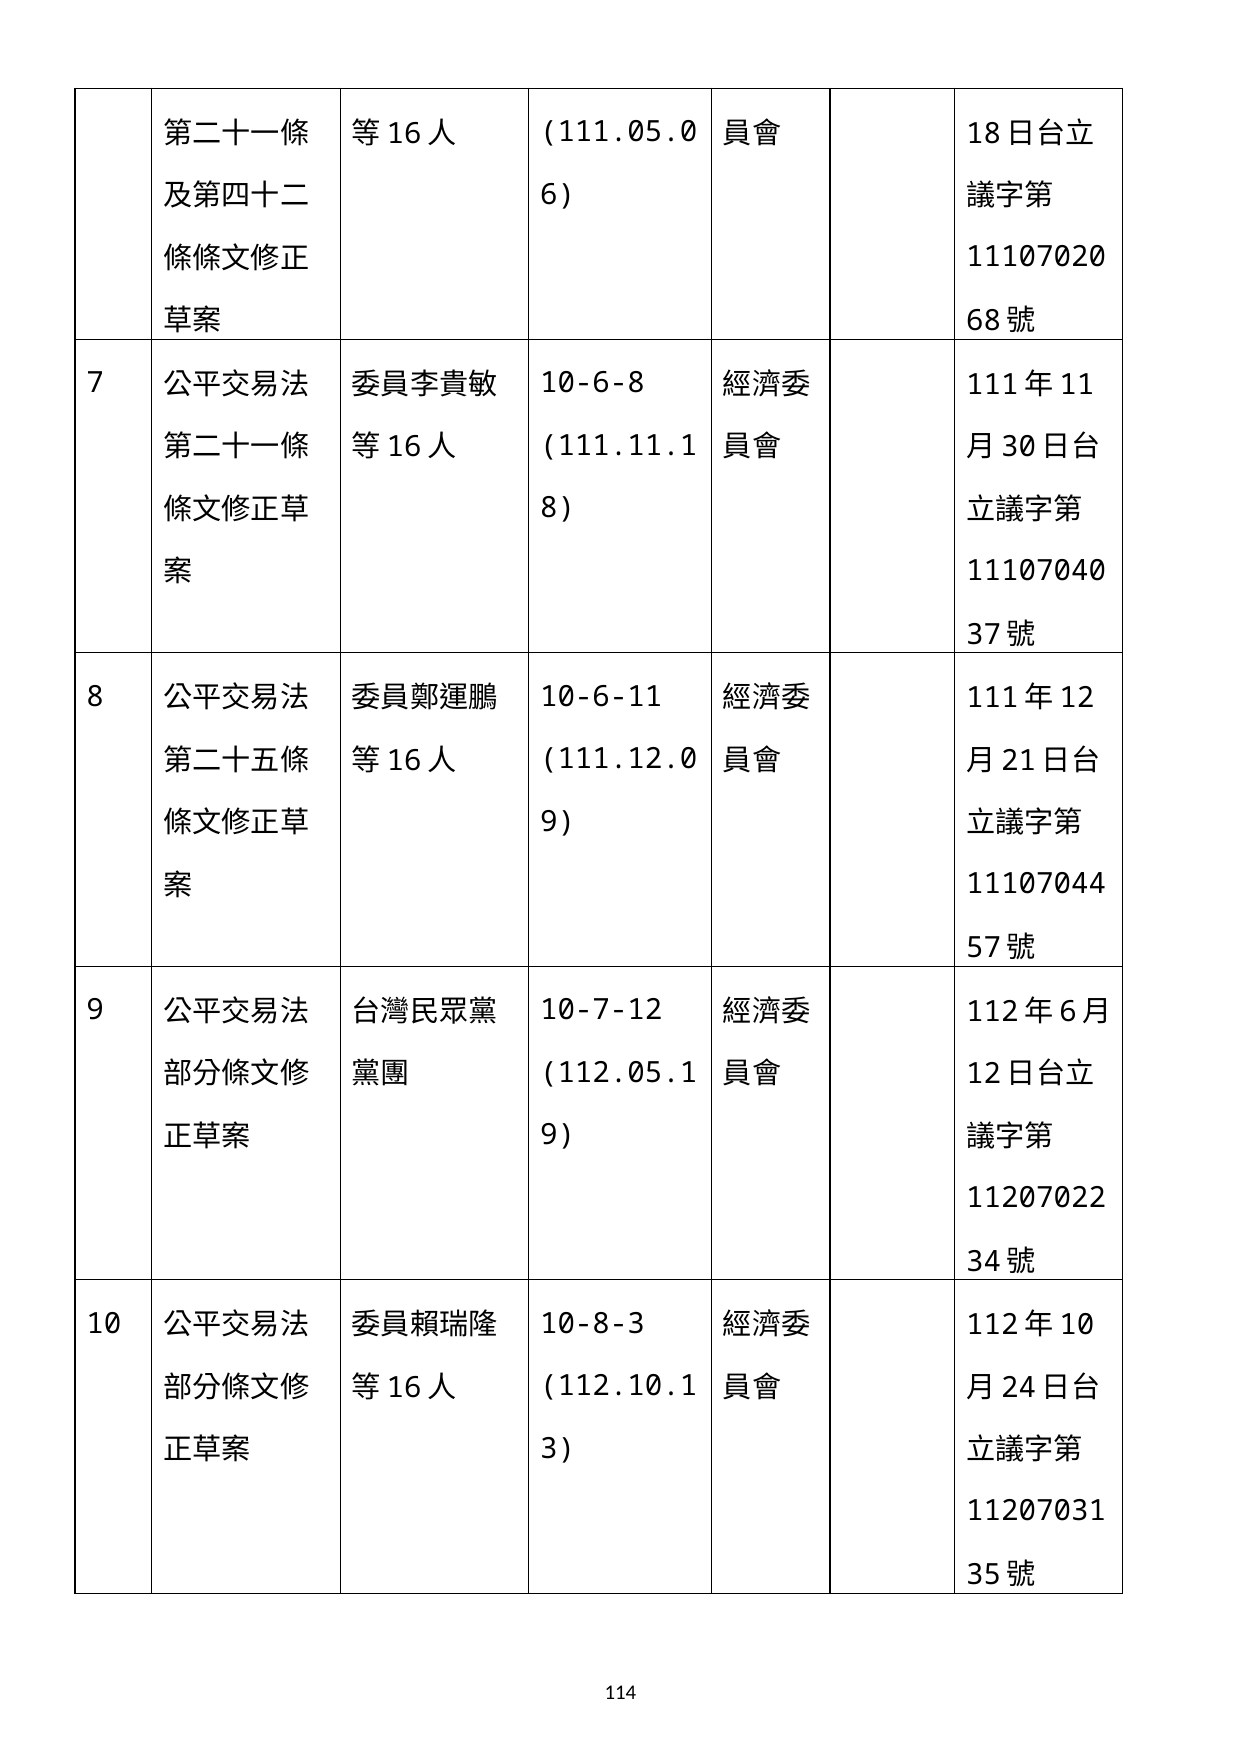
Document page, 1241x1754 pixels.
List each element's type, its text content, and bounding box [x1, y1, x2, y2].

table_cell [831, 653, 954, 966]
table_cell 111年12月21日台立議字第1110704457號 [955, 653, 1122, 966]
table_cell 8 [76, 653, 151, 966]
table_cell 112年6月12日台立議字第1120702234號 [955, 967, 1122, 1279]
table_cell 第二十一條及第四十二條條文修正草案 [152, 89, 340, 339]
table_cell [831, 1280, 954, 1593]
table_cell 111年11月30日台立議字第1110704037號 [955, 340, 1122, 652]
table_cell [76, 89, 151, 339]
table_cell 18日台立議字第1110702068號 [955, 89, 1122, 339]
table_cell 7 [76, 340, 151, 652]
table_cell [831, 89, 954, 339]
table_cell 9 [76, 967, 151, 1279]
table_cell (111.05.06) [529, 89, 711, 339]
table_cell 台灣民眾黨黨團 [341, 967, 528, 1279]
table_cell 等16人 [341, 89, 528, 339]
table_cell [831, 340, 954, 652]
table_cell 經濟委員會 [712, 967, 829, 1279]
table_cell 公平交易法部分條文修正草案 [152, 967, 340, 1279]
table_cell 委員鄭運鵬等16人 [341, 653, 528, 966]
table_cell 10-6-11 (111.12.09) [529, 653, 711, 966]
table_cell 公平交易法第二十五條條文修正草案 [152, 653, 340, 966]
table_cell 10-8-3 (112.10.13) [529, 1280, 711, 1593]
table_cell 10-6-8 (111.11.18) [529, 340, 711, 652]
table_cell 委員賴瑞隆等16人 [341, 1280, 528, 1593]
table_cell 公平交易法部分條文修正草案 [152, 1280, 340, 1593]
table_cell 員會 [712, 89, 829, 339]
table_cell [831, 967, 954, 1279]
table_cell 10 [76, 1280, 151, 1593]
table_cell 公平交易法第二十一條條文修正草案 [152, 340, 340, 652]
table_cell 10-7-12 (112.05.19) [529, 967, 711, 1279]
table_cell 經濟委員會 [712, 1280, 829, 1593]
table_cell 經濟委員會 [712, 340, 829, 652]
table_cell 112年10月24日台立議字第1120703135號 [955, 1280, 1122, 1593]
table_cell 委員李貴敏等16人 [341, 340, 528, 652]
table_cell 經濟委員會 [712, 653, 829, 966]
